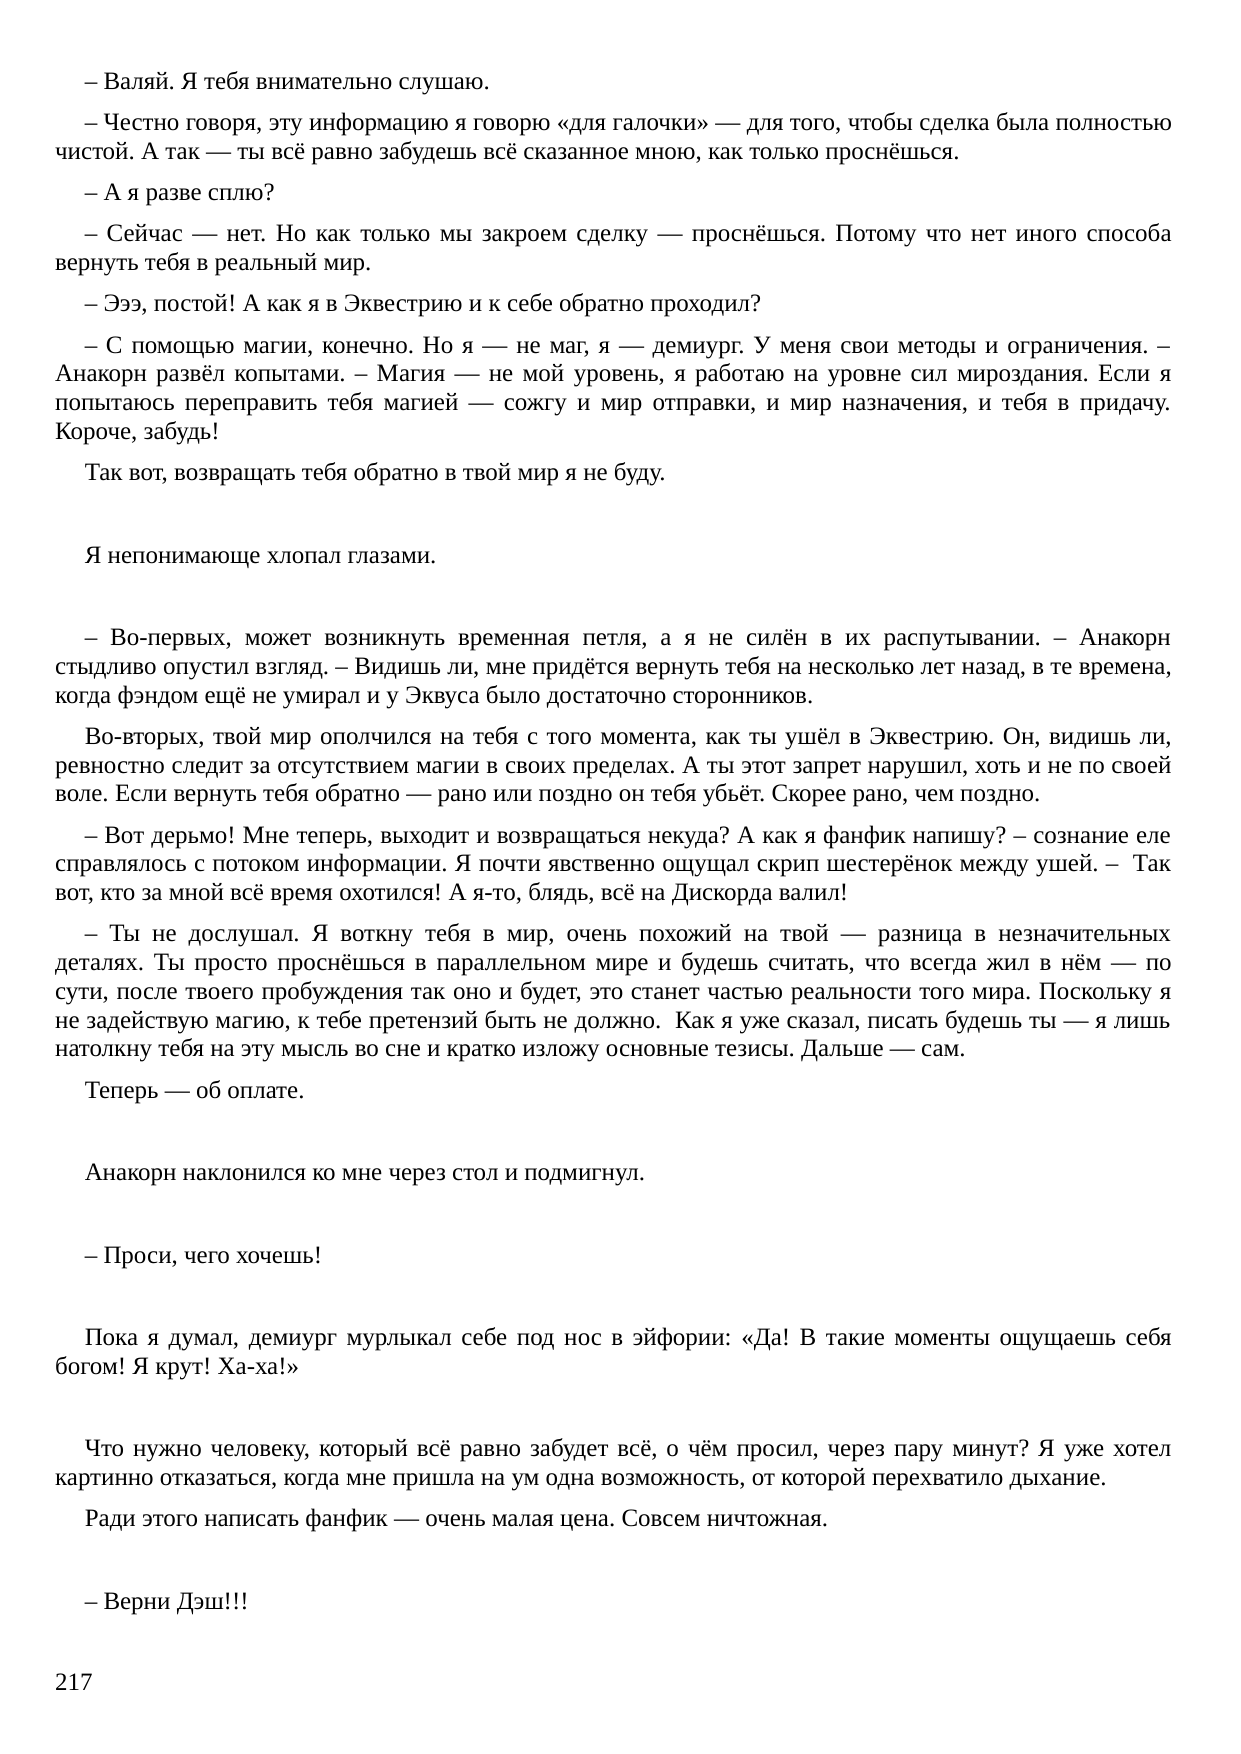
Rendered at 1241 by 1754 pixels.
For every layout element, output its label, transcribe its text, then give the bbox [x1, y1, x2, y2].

text Я непонимающе хлопал глазами. [55, 540, 1173, 568]
text – Эээ, постой! А как я в Эквестрию и к себе обратно проходил? [55, 288, 1173, 317]
text – Валяй. Я тебя внимательно слушаю. [55, 66, 1173, 95]
text – Ты не дослушал. Я воткну тебя в мир, очень похожий на твой — разница в незначительных деталях. Ты просто проснёшься в параллельном мире и будешь считать, что всегда жил в нём — по сути, после твоего пробуждения так оно и будет, это станет частью реальности того мира. Поскольку я не задействую магию, к тебе претензий быть не должно. Как я уже сказал, писать будешь ты — я лишь натолкну тебя на эту мысль во сне и кратко изложу основные тезисы. Дальше — сам. [55, 918, 1173, 1062]
text Так вот, возвращать тебя обратно в твой мир я не буду. [55, 457, 1173, 486]
text Анакорн наклонился ко мне через стол и подмигнул. [55, 1157, 1173, 1186]
text – Сейчас — нет. Но как только мы закроем сделку — проснёшься. Потому что нет иного способа вернуть тебя в реальный мир. [55, 218, 1173, 276]
text Пока я думал, демиург мурлыкал себе под нос в эйфории: «Да! В такие моменты ощущаешь себя богом! Я крут! Ха-ха!» [55, 1322, 1173, 1380]
text Во-вторых, твой мир ополчился на тебя с того момента, как ты ушёл в Эквестрию. Он, видишь ли, ревностно следит за отсутствием магии в своих пределах. А ты этот запрет нарушил, хоть и не по своей воле. Если вернуть тебя обратно — рано или поздно он тебя убьёт. Скорее рано, чем поздно. [55, 721, 1173, 807]
text – А я разве сплю? [55, 177, 1173, 206]
text Теперь — об оплате. [55, 1075, 1173, 1103]
text – С помощью магии, конечно. Но я — не маг, я — демиург. У меня свои методы и ограничения. – Анакорн развёл копытами. – Магия — не мой уровень, я работаю на уровне сил мироздания. Если я попытаюсь переправить тебя магией — сожгу и мир отправки, и мир назначения, и тебя в придачу. Короче, забудь! [55, 330, 1173, 445]
text – Проси, чего хочешь! [55, 1240, 1173, 1268]
text Что нужно человеку, который всё равно забудет всё, о чём просил, через пару минут? Я уже хотел картинно отказаться, когда мне пришла на ум одна возможность, от которой перехватило дыхание. [55, 1433, 1173, 1491]
text – Честно говоря, эту информацию я говорю «для галочки» — для того, чтобы сделка была полностью чистой. А так — ты всё равно забудешь всё сказанное мною, как только проснёшься. [55, 107, 1173, 165]
text Ради этого написать фанфик — очень малая цена. Совсем ничтожная. [55, 1503, 1173, 1532]
text – Верни Дэш!!! [55, 1586, 1173, 1615]
text – Вот дерьмо! Мне теперь, выходит и возвращаться некуда? А как я фанфик напишу? – сознание еле справлялось с потоком информации. Я почти явственно ощущал скрип шестерёнок между ушей. – Так вот, кто за мной всё время охотился! А я-то, блядь, всё на Дискорда валил! [55, 820, 1173, 906]
text – Во-первых, может возникнуть временная петля, а я не силён в их распутывании. – Анакорн стыдливо опустил взгляд. – Видишь ли, мне придётся вернуть тебя на несколько лет назад, в те времена, когда фэндом ещё не умирал и у Эквуса было достаточно сторонников. [55, 622, 1173, 708]
